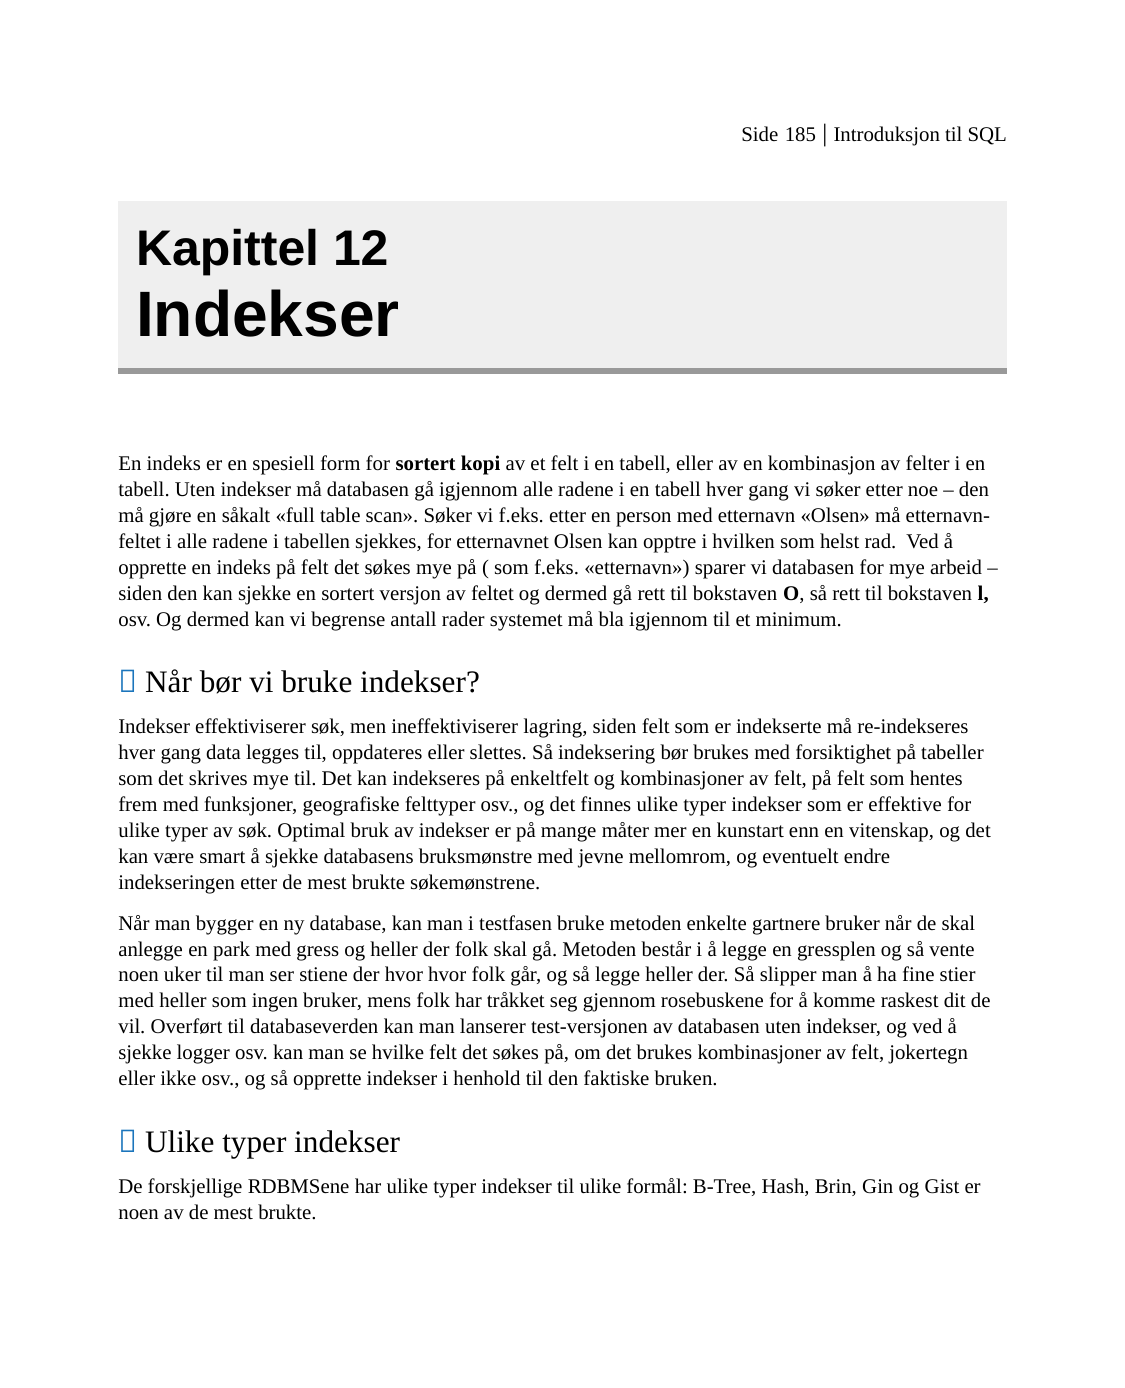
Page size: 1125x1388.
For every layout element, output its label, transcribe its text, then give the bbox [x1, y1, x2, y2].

subtitle  Når bør vi bruke indekser? [118, 659, 1007, 702]
text En indeks er en spesiell form for sortert kopi av et felt i en tabell, eller av en kombinasjon av felter i en tabell. Uten indekser må databasen gå igjennom alle radene i en tabell hver gang vi søker etter noe – den må gjøre en såkalt «full table scan». Søker vi f.eks. etter en person med etternavn «Olsen» må etternavn-feltet i alle radene i tabellen sjekkes, for etternavnet Olsen kan opptre i hvilken som helst rad. Ved å opprette en indeks på felt det søkes mye på ( som f.eks. «etternavn») sparer vi databasen for mye arbeid – siden den kan sjekke en sortert versjon av feltet og dermed gå rett til bokstaven O, så rett til bokstaven l, osv. Og dermed kan vi begrense antall rader systemet må bla igjennom til et minimum. [118, 451, 1007, 631]
text Når man bygger en ny database, kan man i testfasen bruke metoden enkelte gartnere bruker når de skal anlegge en park med gress og heller der folk skal gå. Metoden består i å legge en gressplen og så vente noen uker til man ser stiene der hvor hvor folk går, og så legge heller der. Så slipper man å ha fine stier med heller som ingen bruker, mens folk har tråkket seg gjennom rosebuskene for å komme raskest dit de vil. Overført til databaseverden kan man lanserer test-versjonen av databasen uten indekser, og ved å sjekke logger osv. kan man se hvilke felt det søkes på, om det brukes kombinasjoner av felt, jokertegn eller ikke osv., og så opprette indekser i henhold til den faktiske bruken. [118, 911, 1007, 1090]
subtitle  Ulike typer indekser [118, 1119, 1007, 1162]
text De forskjellige RDBMSene har ulike typer indekser til ulike formål: B-Tree, Hash, Brin, Gin og Gist er noen av de mest brukte. [118, 1174, 1007, 1224]
text Indekser effektiviserer søk, men ineffektiviserer lagring, siden felt som er indekserte må re-indekseres hver gang data legges til, oppdateres eller slettes. Så indeksering bør brukes med forsiktighet på tabeller som det skrives mye til. Det kan indekseres på enkeltfelt og kombinasjoner av felt, på felt som hentes frem med funksjoner, geografiske felttyper osv., og det finnes ulike typer indekser som er effektive for ulike typer av søk. Optimal bruk av indekser er på mange måter mer en kunstart enn en vitenskap, og det kan være smart å sjekke databasens bruksmønstre med jevne mellomrom, og eventuelt endre indekseringen etter de mest brukte søkemønstrene. [118, 714, 1007, 894]
subtitle Kapittel 12 Indekser [118, 201, 1007, 368]
